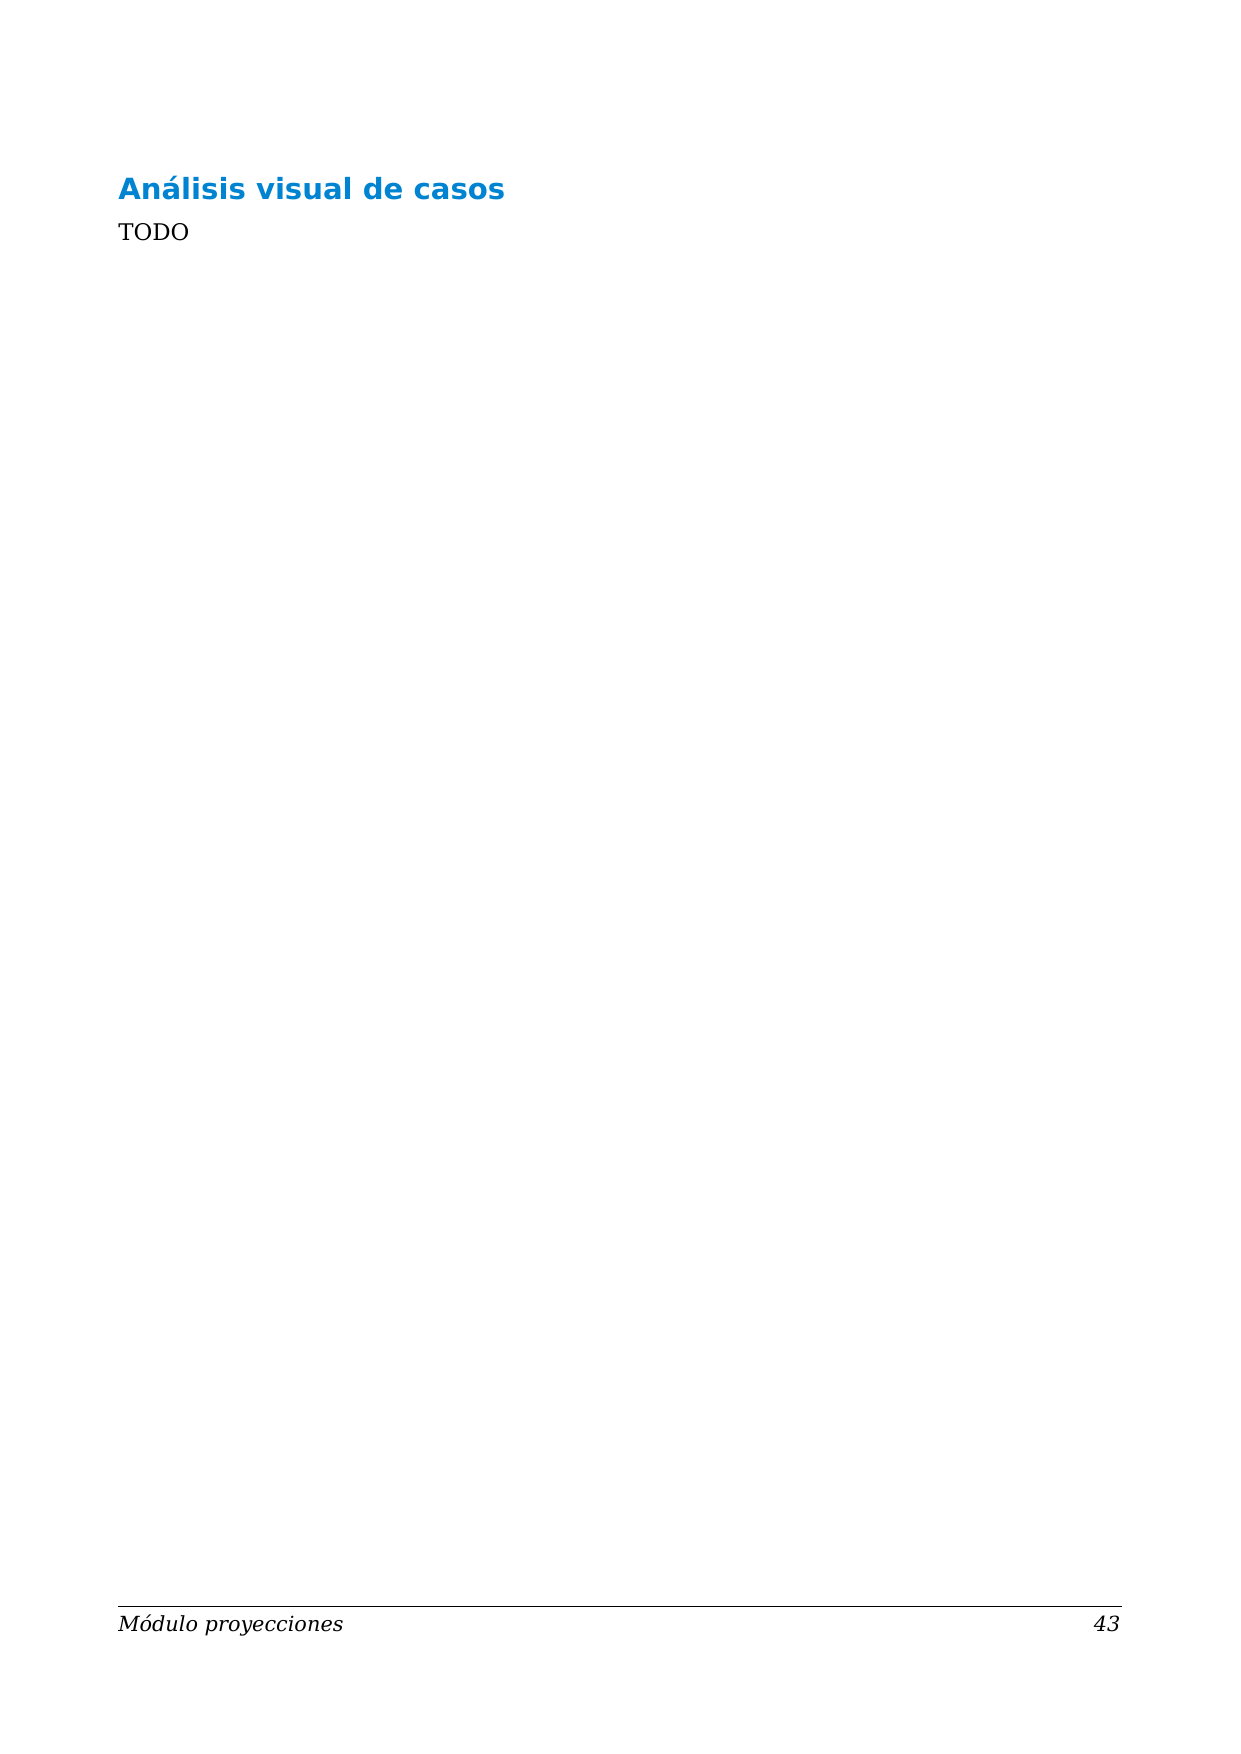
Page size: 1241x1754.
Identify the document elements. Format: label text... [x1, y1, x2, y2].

subtitle Análisis visual de casos [118, 173, 1122, 207]
text TODO [118, 219, 1122, 246]
